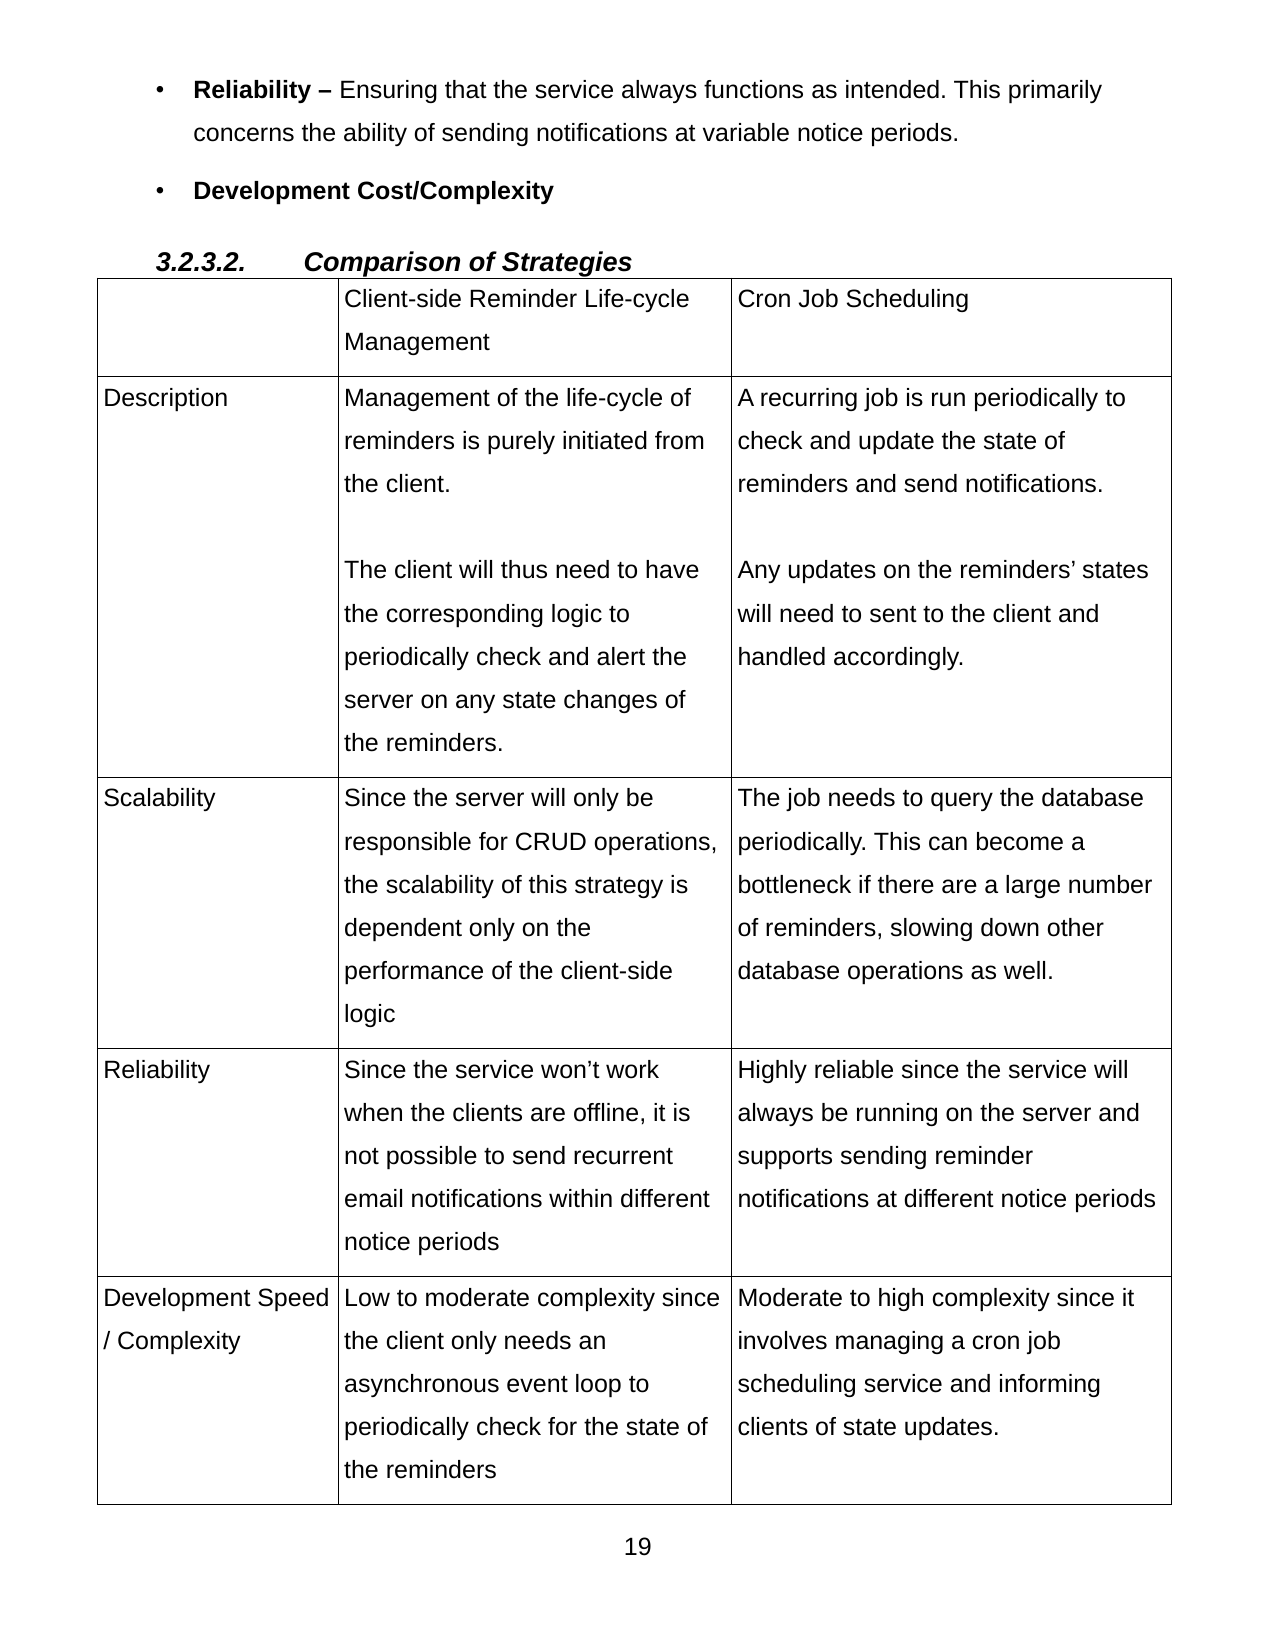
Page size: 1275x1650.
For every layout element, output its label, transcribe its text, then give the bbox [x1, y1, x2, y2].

table_cell Low to moderate complexity since the client only needs an asynchronous event loop to periodically check for the state of the reminders [339, 1277, 731, 1504]
table_cell Moderate to high complexity since it involves managing a cron job scheduling service and informing clients of state updates. [732, 1277, 1171, 1504]
table_cell Description [98, 377, 338, 777]
table_cell Scalability [98, 778, 338, 1048]
table_cell Since the server will only be responsible for CRUD operations, the scalability of this strategy is dependent only on the performance of the client-side logic [339, 778, 731, 1048]
table_cell The job needs to query the database periodically. This can become a bottleneck if there are a large number of reminders, slowing down other database operations as well. [732, 778, 1171, 1048]
table_cell Development Speed / Complexity [98, 1277, 338, 1504]
table_header Client-side Reminder Life-cycle Management [339, 279, 731, 376]
table_cell Highly reliable since the service will always be running on the server and supports sending reminder notifications at different notice periods [732, 1049, 1171, 1276]
table_cell Management of the life-cycle of reminders is purely initiated from the client. The client will thus need to have the corresponding logic to periodically check and alert the server on any state changes of the reminders. [339, 377, 731, 777]
list Reliability – Ensuring that the service always functions as intended. This primarily concerns the ability of sending notifications at variable notice periods. [156, 75, 1157, 147]
table_header [98, 279, 338, 376]
list Development Cost/Complexity [156, 176, 1157, 205]
table_cell Since the service won’t work when the clients are offline, it is not possible to send recurrent email notifications within different notice periods [339, 1049, 731, 1276]
table_cell Reliability [98, 1049, 338, 1276]
table_cell A recurring job is run periodically to check and update the state of reminders and send notifications. Any updates on the reminders’ states will need to sent to the client and handled accordingly. [732, 377, 1171, 777]
table_header Cron Job Scheduling [732, 279, 1171, 376]
subtitle Comparison of Strategies [156, 246, 1157, 277]
